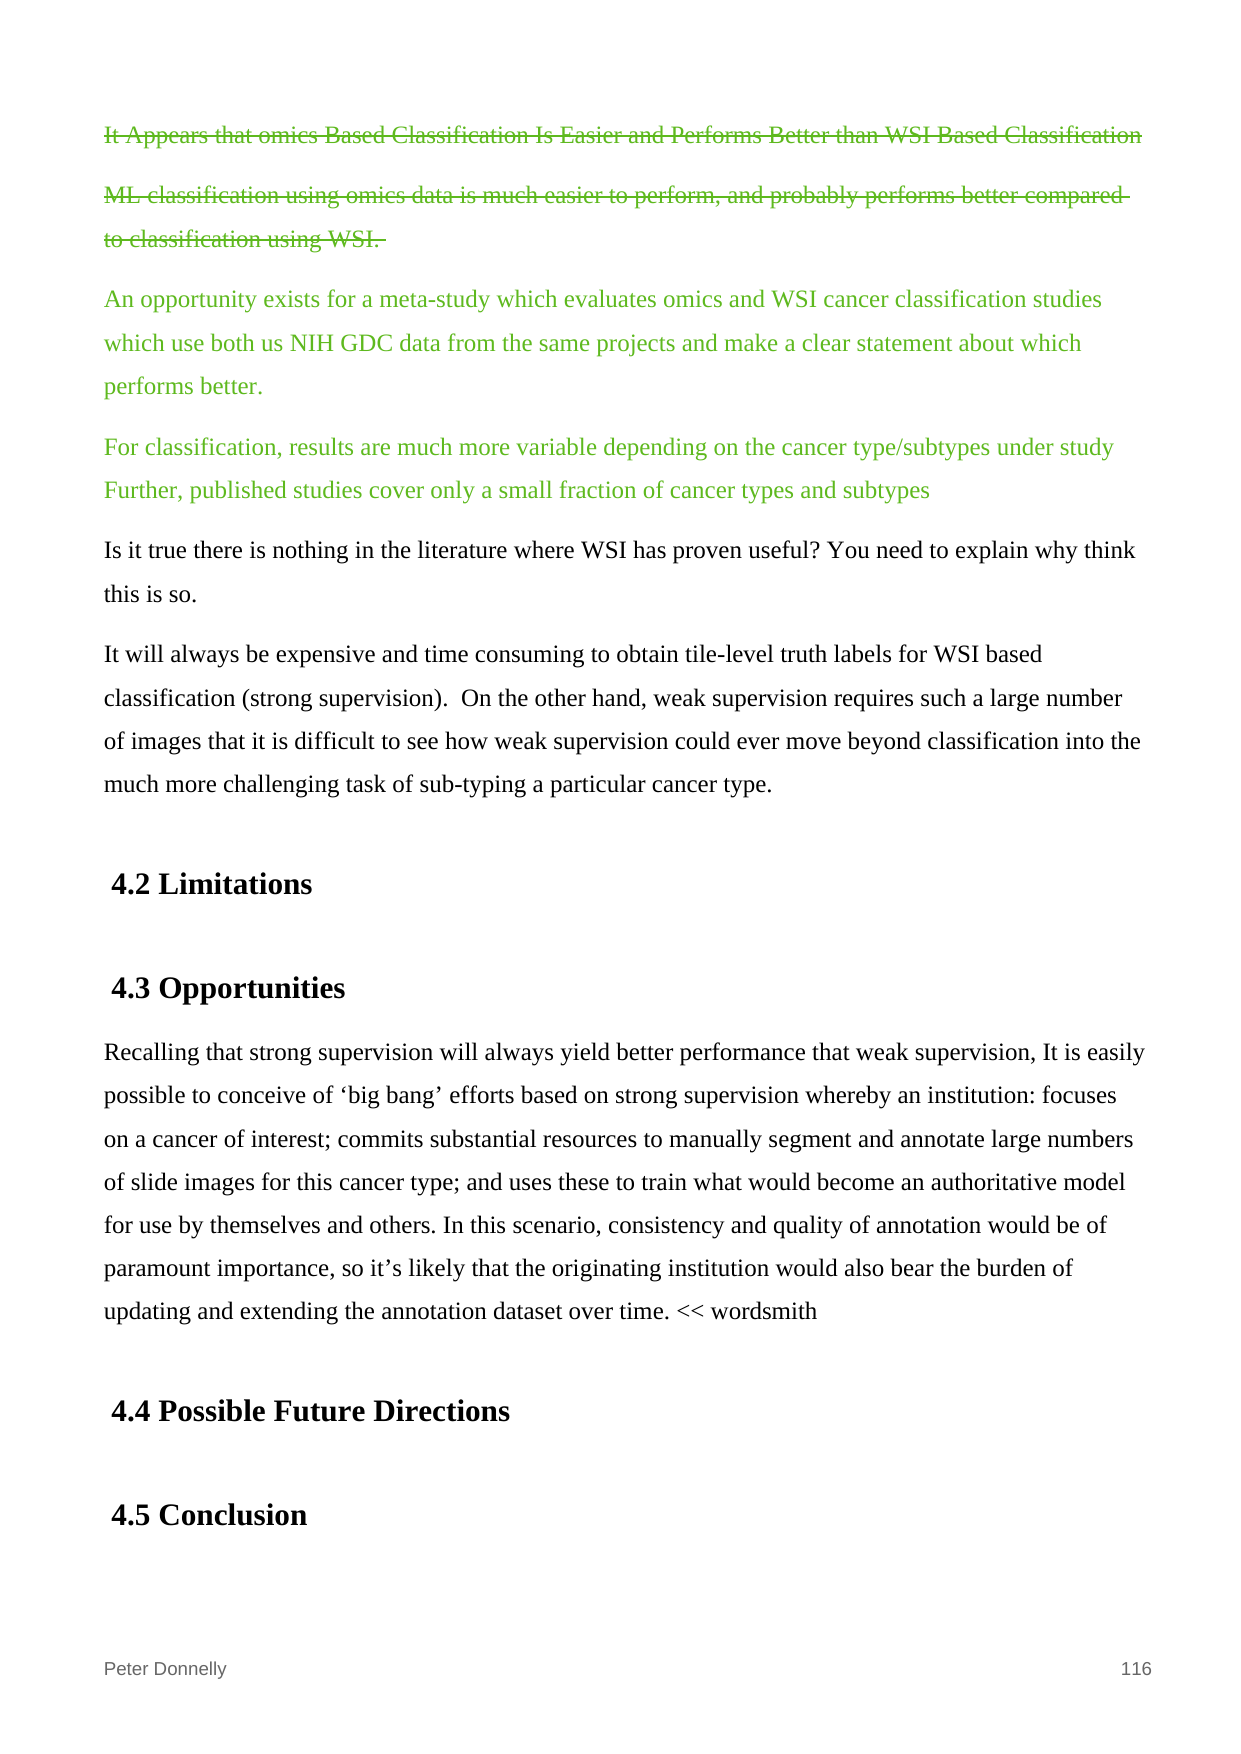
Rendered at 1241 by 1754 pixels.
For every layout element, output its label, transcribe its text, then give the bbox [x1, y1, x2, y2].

text Is it true there is nothing in the literature where WSI has proven useful? You need to explain why think this is so. [103, 536, 1146, 607]
text ML classification using omics data is much easier to perform, and probably performs better compared to classification using WSI. [103, 181, 1146, 252]
text It Appears that omics Based Classification Is Easier and Performs Better than WSI Based Classification [103, 120, 1146, 148]
text It will always be expensive and time consuming to obtain tile-level truth labels for WSI based classification (strong supervision). On the other hand, weak supervision requires such a large number of images that it is difficult to see how weak supervision could ever move beyond classification into the much more challenging task of sub-typing a particular cancer type. [103, 639, 1146, 798]
text For classification, results are much more variable depending on the cancer type/subtypes under study Further, published studies cover only a small fraction of cancer types and subtypes [103, 432, 1146, 503]
text An opportunity exists for a meta-study which evaluates omics and WSI cancer classification studies which use both us NIH GDC data from the same projects and make a clear statement about which performs better. [103, 284, 1146, 399]
subtitle Possible Future Directions [103, 1392, 1146, 1428]
subtitle Conclusion [103, 1496, 1146, 1532]
subtitle Limitations [103, 865, 1146, 901]
subtitle Opportunities [103, 969, 1146, 1005]
text Recalling that strong supervision will always yield better performance that weak supervision, It is easily possible to conceive of ‘big bang’ efforts based on strong supervision whereby an institution: focuses on a cancer of interest; commits substantial resources to manually segment and annotate large numbers of slide images for this cancer type; and uses these to train what would become an authoritative model for use by themselves and others. In this scenario, consistency and quality of annotation would be of paramount importance, so it’s likely that the originating institution would also bear the burden of updating and extending the annotation dataset over time. << wordsmith [103, 1037, 1146, 1325]
